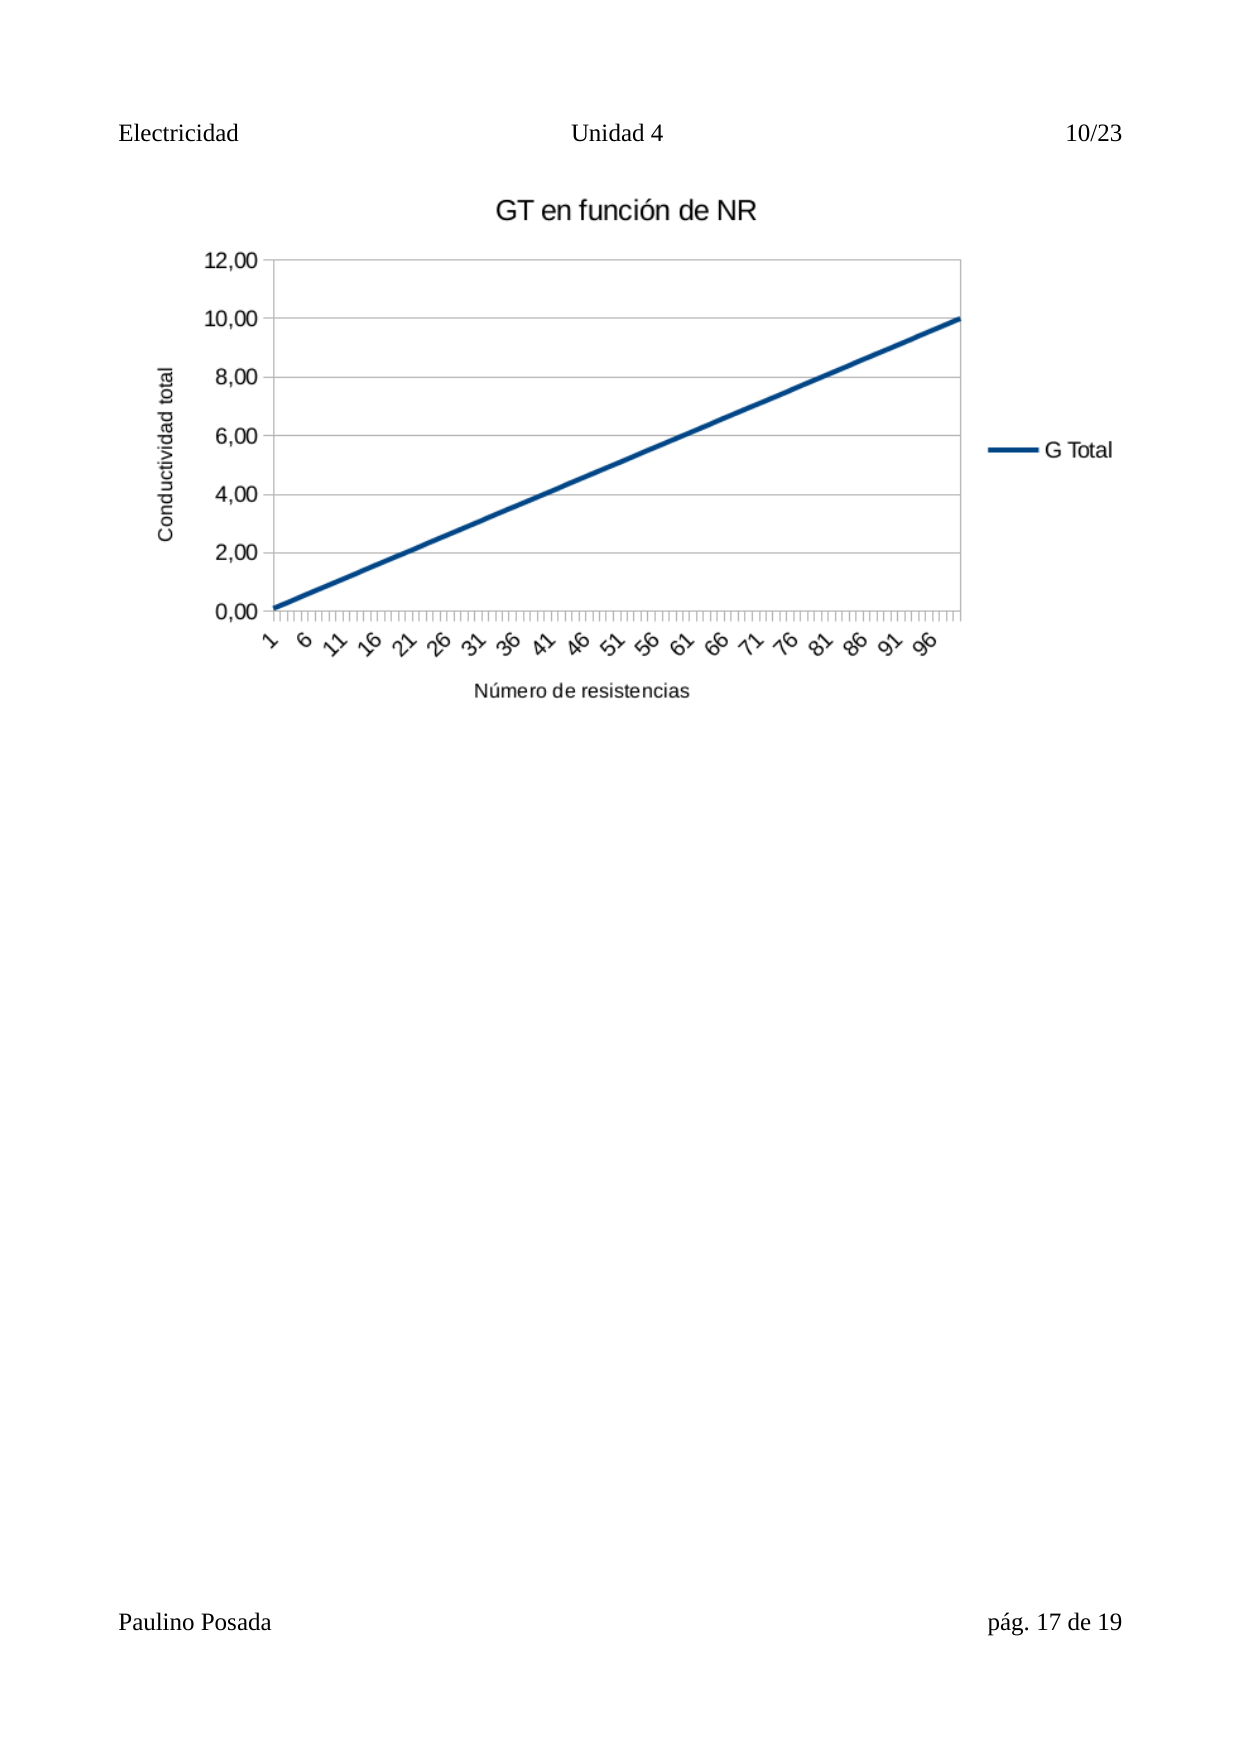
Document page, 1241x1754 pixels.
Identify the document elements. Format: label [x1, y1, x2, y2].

picture [118, 176, 1123, 723]
